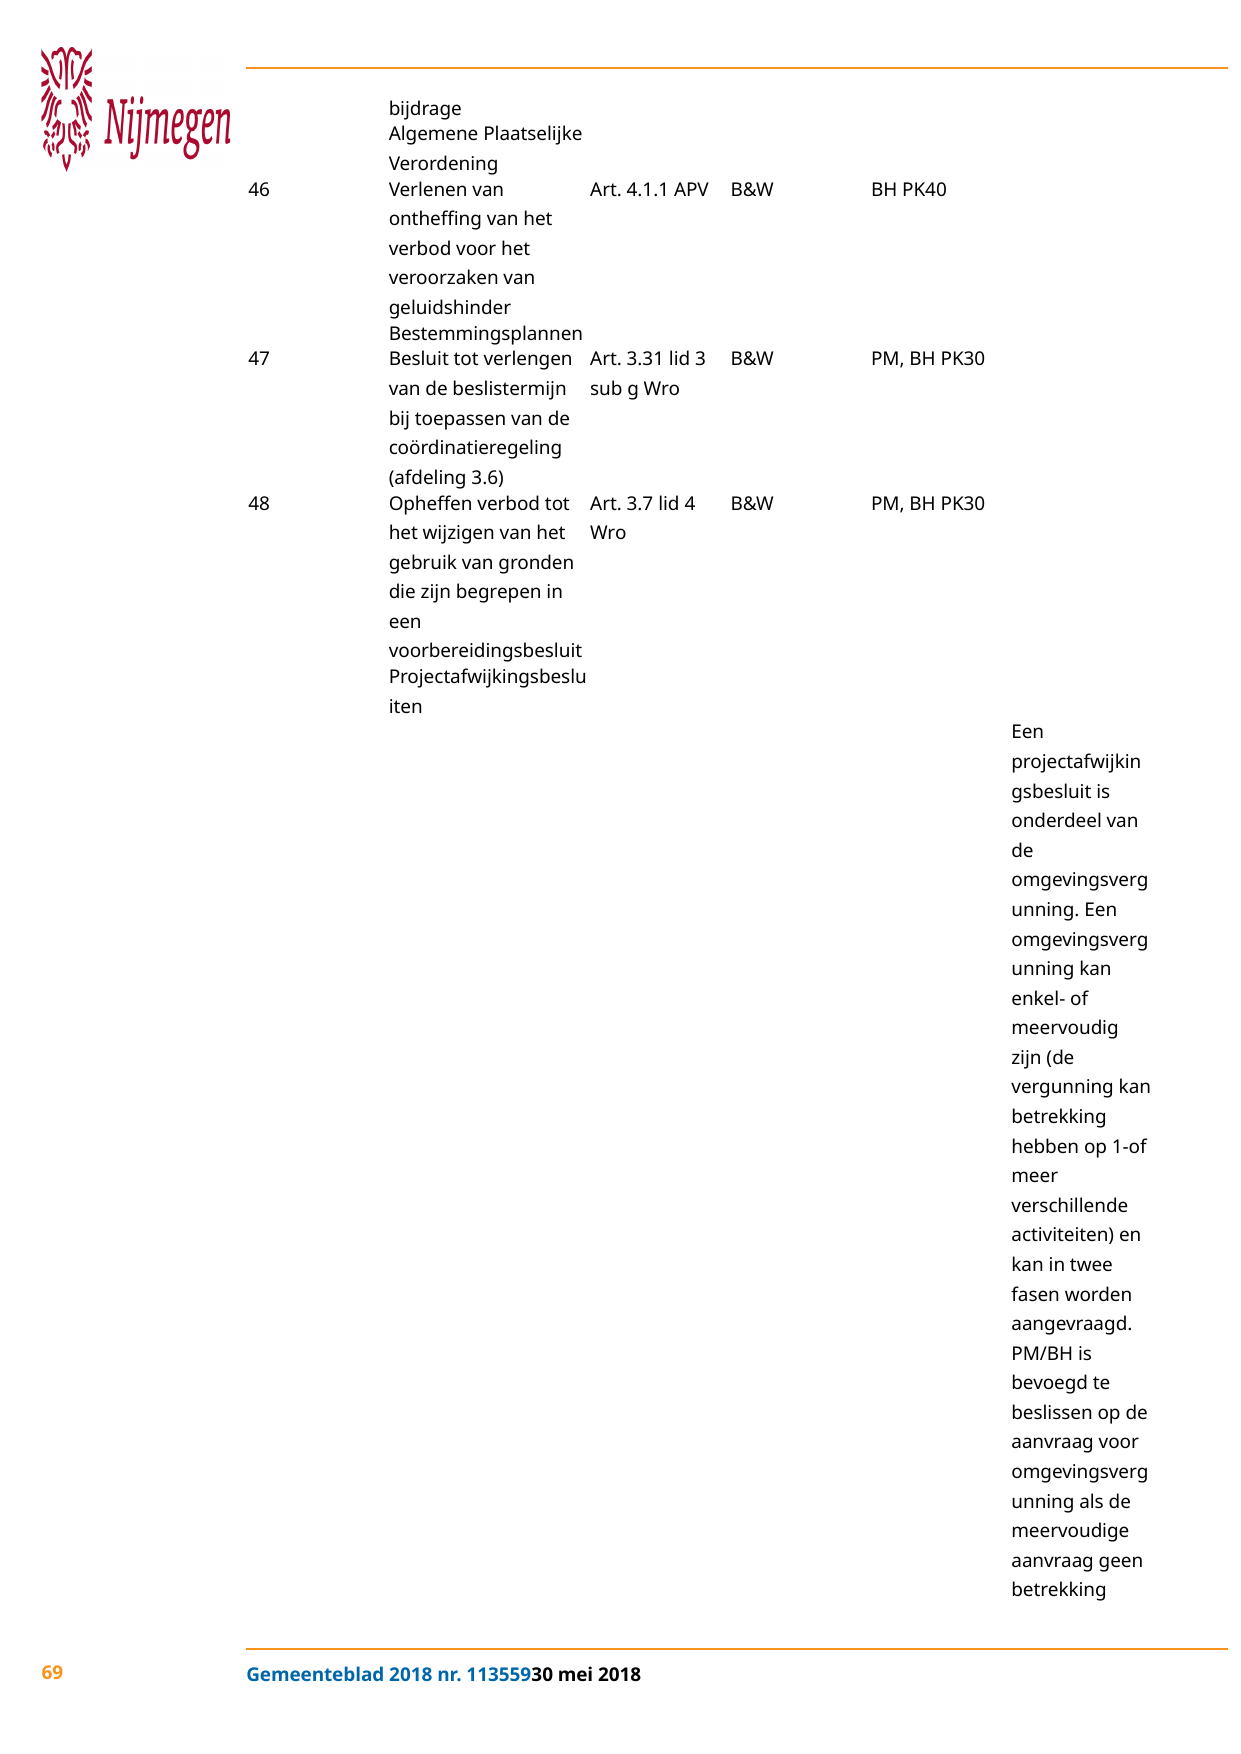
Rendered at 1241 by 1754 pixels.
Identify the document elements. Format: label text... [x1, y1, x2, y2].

table_cell Opheffen verbod tot het wijzigen van het gebruik van gronden die zijn begrepen in een voorbereidingsbesluit [389, 490, 590, 663]
table_cell Algemene Plaatselijke Verordening [389, 121, 590, 176]
table_cell BH PK40 [871, 176, 1011, 320]
table_cell Bestemmingsplannen [389, 320, 590, 346]
table_cell B&W [730, 346, 871, 490]
table_cell 48 [248, 490, 388, 663]
table_cell Art. 3.31 lid 3 sub g Wro [590, 346, 730, 490]
table_cell [590, 719, 730, 1602]
table_cell Besluit tot verlengen van de beslistermijn bij toepassen van de coördinatieregeling (afdeling 3.6) [389, 346, 590, 490]
table_cell [1011, 490, 1152, 663]
table_cell [1011, 95, 1152, 121]
table_cell [1011, 121, 1152, 176]
table_cell [389, 719, 590, 1602]
table_cell Een projectafwijkingsbesluit is onderdeel van de omgevingsvergunning. Een omgevingsvergunning kan enkel- of meervoudig zijn (de vergunning kan betrekking hebben op 1-of meer verschillende activiteiten) en kan in twee fasen worden aangevraagd. PM/BH is bevoegd te beslissen op de aanvraag voor omgevingsvergunning als de meervoudige aanvraag geen betrekking [1011, 719, 1152, 1602]
table_cell [1011, 663, 1152, 719]
table_cell 47 [248, 346, 388, 490]
table_cell [871, 663, 1011, 719]
table_cell [1011, 176, 1152, 320]
table_cell [871, 719, 1011, 1602]
table_cell [590, 121, 730, 176]
table_cell [730, 719, 871, 1602]
table_cell [590, 320, 730, 346]
table_cell PM, BH PK30 [871, 490, 1011, 663]
table_cell [248, 663, 388, 719]
table_cell PM, BH PK30 [871, 346, 1011, 490]
table_cell [248, 121, 388, 176]
picture [41, 47, 231, 172]
table_cell B&W [730, 176, 871, 320]
table_cell [730, 121, 871, 176]
table_cell B&W [730, 490, 871, 663]
table_cell [1011, 320, 1152, 346]
table_cell [871, 320, 1011, 346]
table_cell [248, 95, 388, 121]
table_cell [730, 663, 871, 719]
table_cell [248, 320, 388, 346]
table_cell [248, 719, 388, 1602]
table_cell Projectafwijkingsbesluiten [389, 663, 590, 719]
table_cell [590, 663, 730, 719]
table_cell [730, 320, 871, 346]
table_cell 46 [248, 176, 388, 320]
table_cell bijdrage [389, 95, 590, 121]
table_cell [871, 95, 1011, 121]
table_cell [871, 121, 1011, 176]
table_cell Art. 4.1.1 APV [590, 176, 730, 320]
table_cell Art. 3.7 lid 4 Wro [590, 490, 730, 663]
table_cell [590, 95, 730, 121]
table_cell [730, 95, 871, 121]
table_cell Verlenen van ontheffing van het verbod voor het veroorzaken van geluidshinder [389, 176, 590, 320]
table_cell [1011, 346, 1152, 490]
